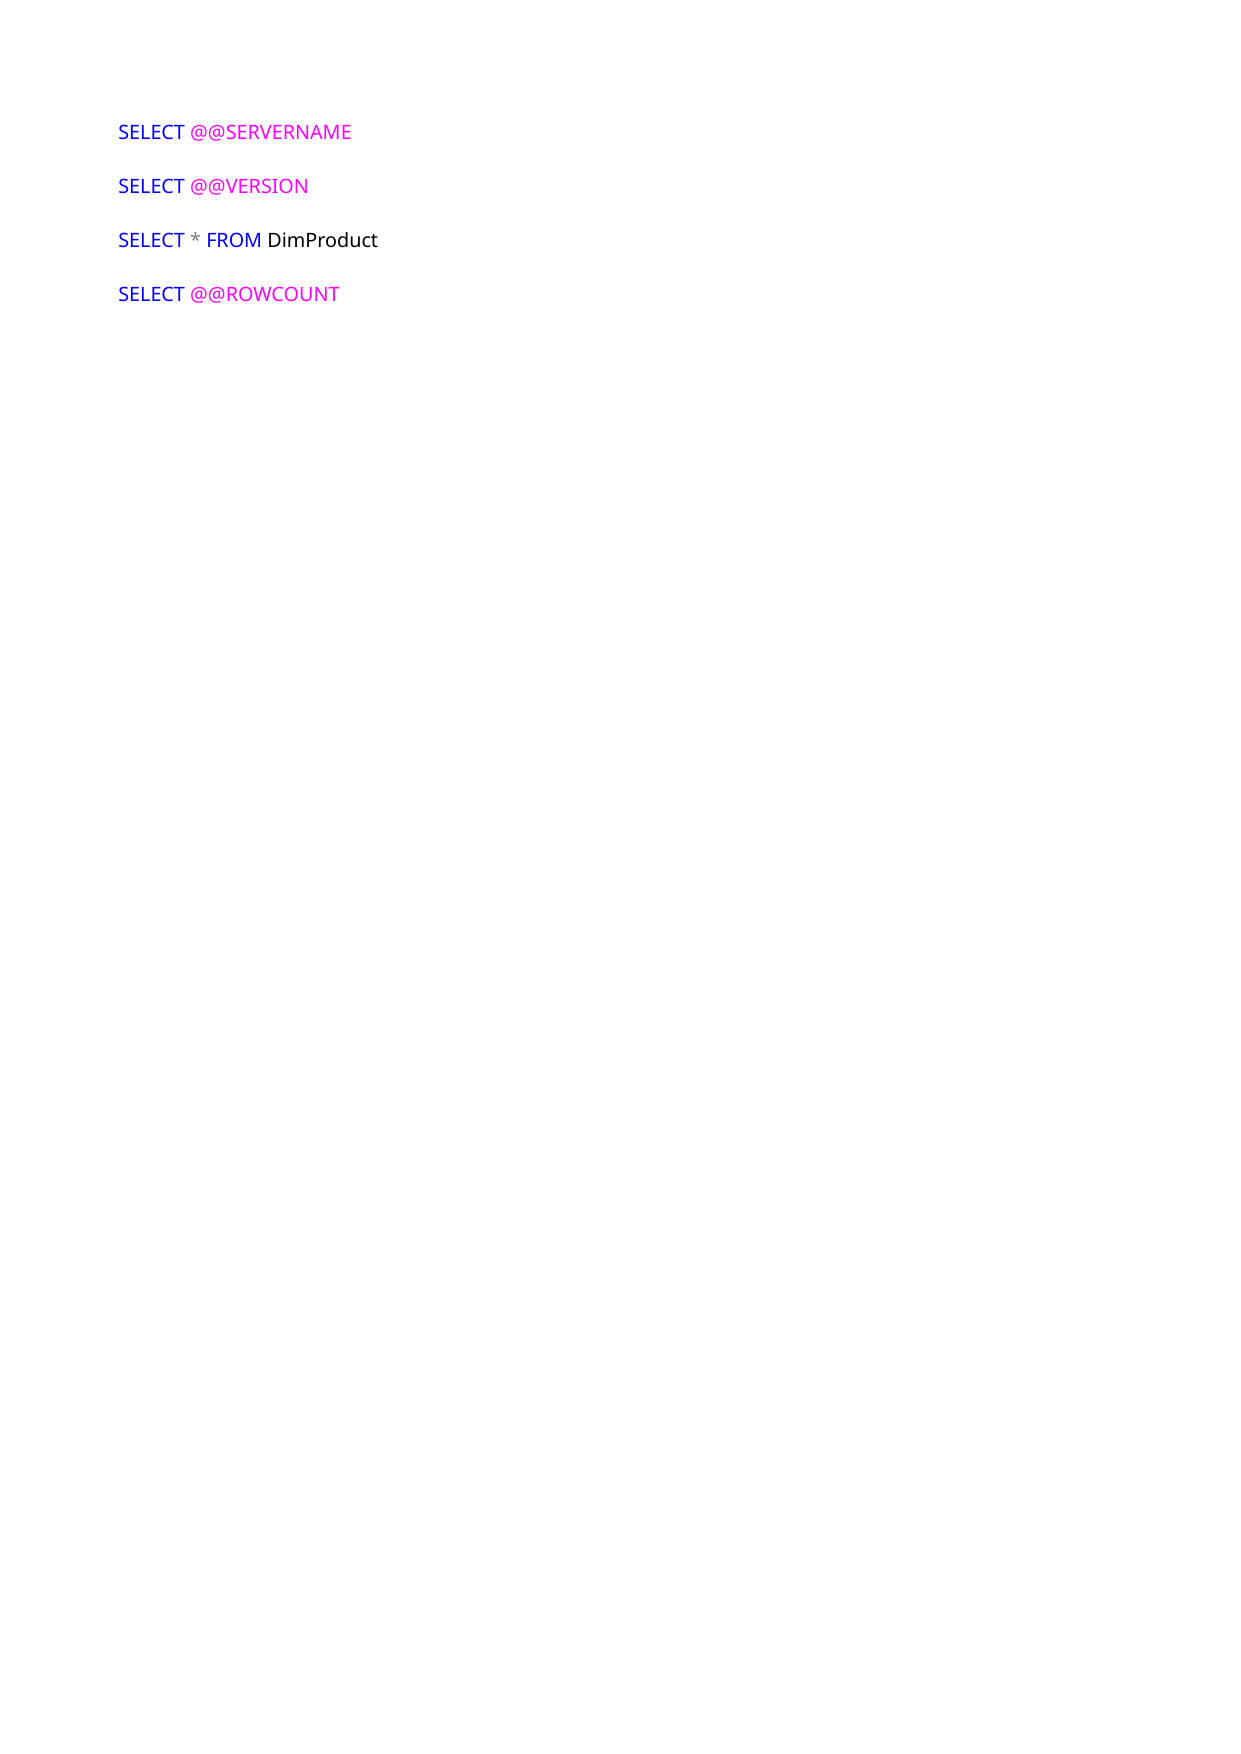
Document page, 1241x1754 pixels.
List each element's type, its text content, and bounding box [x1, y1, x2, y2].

text SELECT * FROM DimProduct [118, 226, 1122, 253]
text SELECT @@ROWCOUNT [118, 280, 1122, 307]
text SELECT @@SERVERNAME [118, 118, 1122, 145]
text SELECT @@VERSION [118, 172, 1122, 199]
